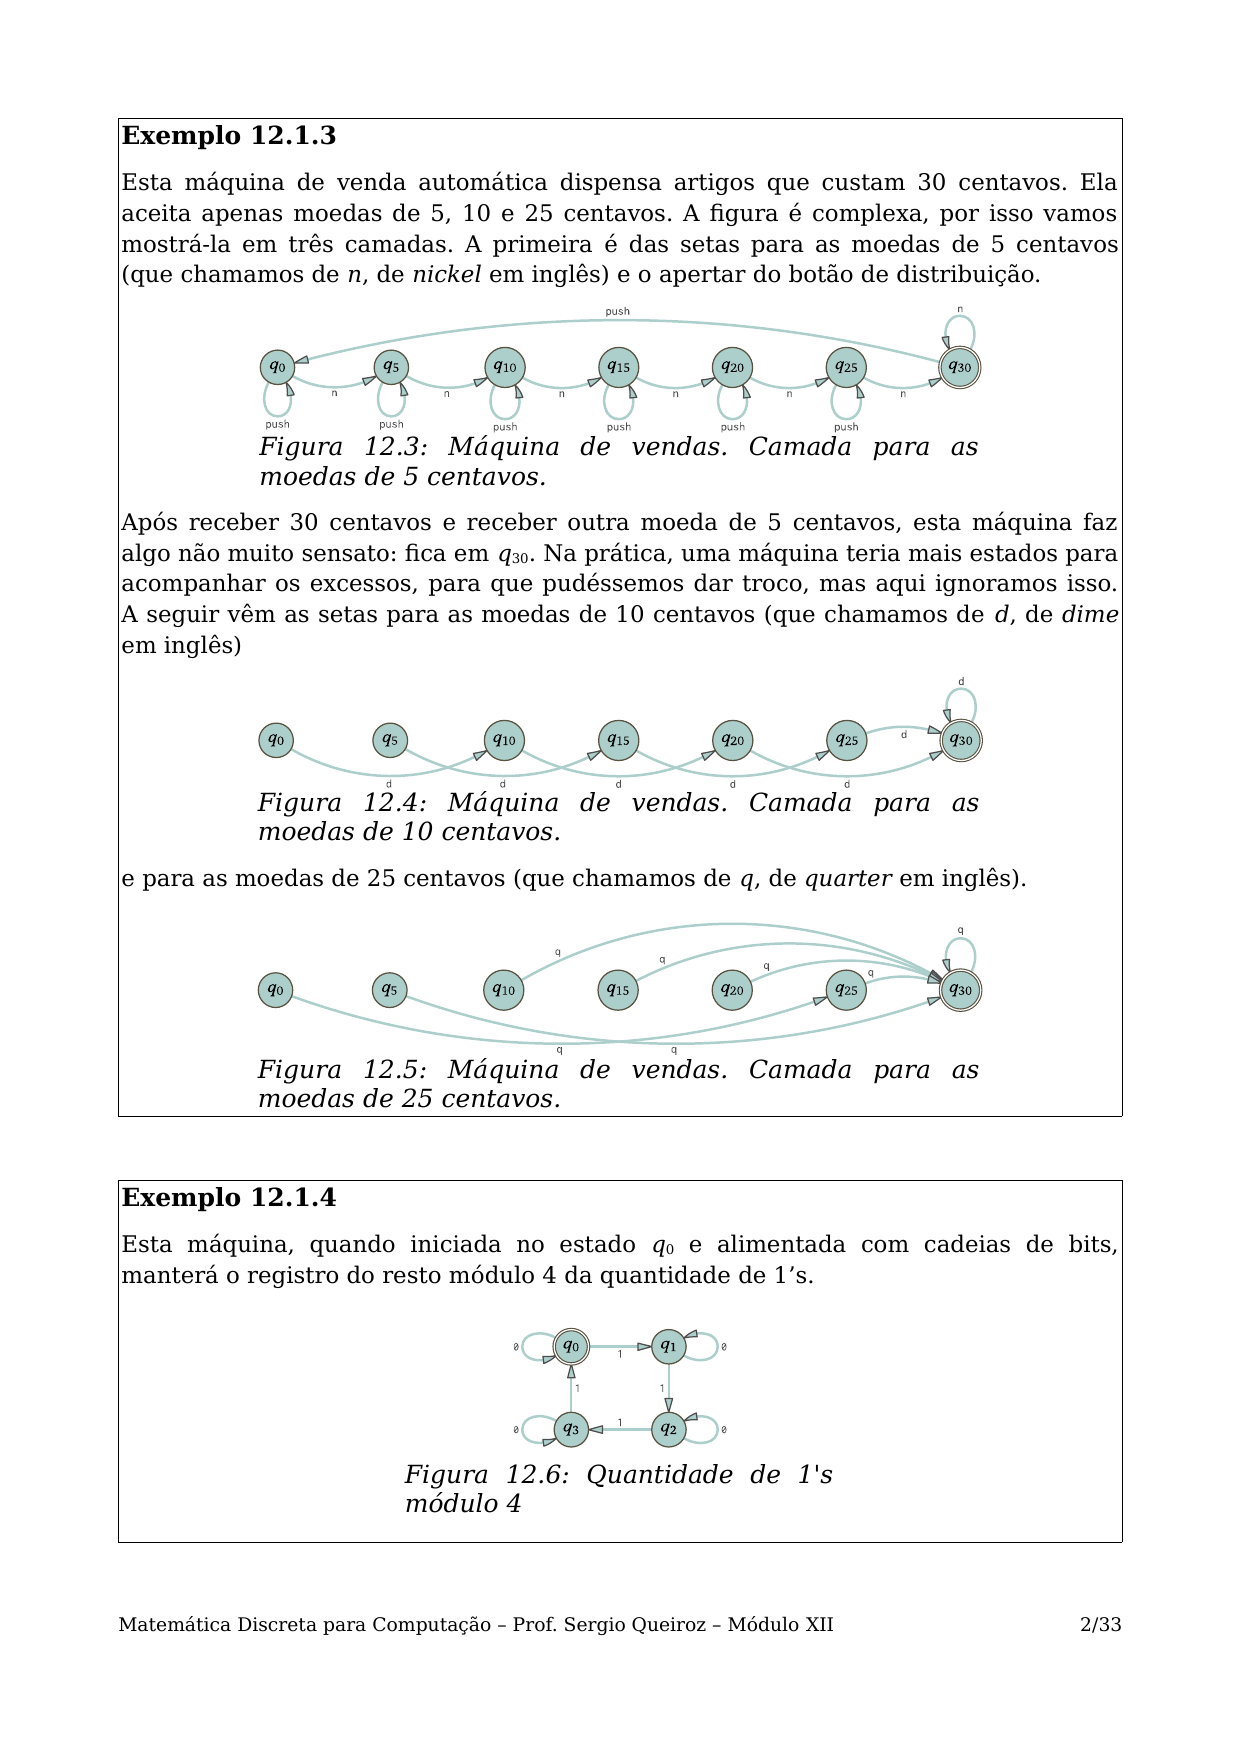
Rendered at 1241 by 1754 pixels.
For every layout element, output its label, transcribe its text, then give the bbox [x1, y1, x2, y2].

text [258, 922, 922, 1042]
text Exemplo 12.1.3 [119, 119, 1122, 151]
text e para as moedas de 25 centavos (que chamamos de q, de quarter em inglês). [119, 862, 1122, 891]
text [649, 978, 939, 1042]
text Exemplo 12.1.4 [119, 1181, 1122, 1212]
text Figura 12.4: Máquina de vendas. Camada para as moedas de 10 centavos. [258, 746, 983, 846]
text [673, 319, 948, 360]
text [258, 689, 952, 774]
text [295, 322, 939, 386]
text [259, 319, 566, 364]
text Esta máquina de venda automática dispensa artigos que custam 30 centavos. Ela aceita apenas moedas de 5, 10 e 25 centavos. A figura é complexa, por isso vamos mostrá-la em três camadas. A primeira é das setas para as moedas de 5 centavos (que chamamos de n, de nickel em inglês) e o apertar do botão de distribuição. [119, 166, 1122, 288]
text Figura 12.5: Máquina de vendas. Camada para as moedas de 25 centavos. [258, 997, 982, 1113]
text [796, 729, 941, 775]
text Após receber 30 centavos e receber outra moeda de 5 centavos, esta máquina faz algo não muito sensato: fica em q30. Na prática, uma máquina teria mais estados para acompanhar os excessos, para que pudéssemos dar troco, mas aqui ignoramos isso. A seguir vêm as setas para as moedas de 10 centavos (que chamamos de d, de dime em inglês) [119, 506, 1122, 658]
text Figura 12.3: Máquina de vendas. Camada para as moedas de 5 centavos. [259, 371, 981, 491]
text Figura 12.6: Quantidade de 1's módulo 4 [404, 1460, 836, 1518]
text [753, 922, 982, 982]
text Esta máquina, quando iniciada no estado q0 e alimentada com cadeias de bits, manterá o registro do resto módulo 4 da quantidade de 1’s. [119, 1228, 1122, 1288]
